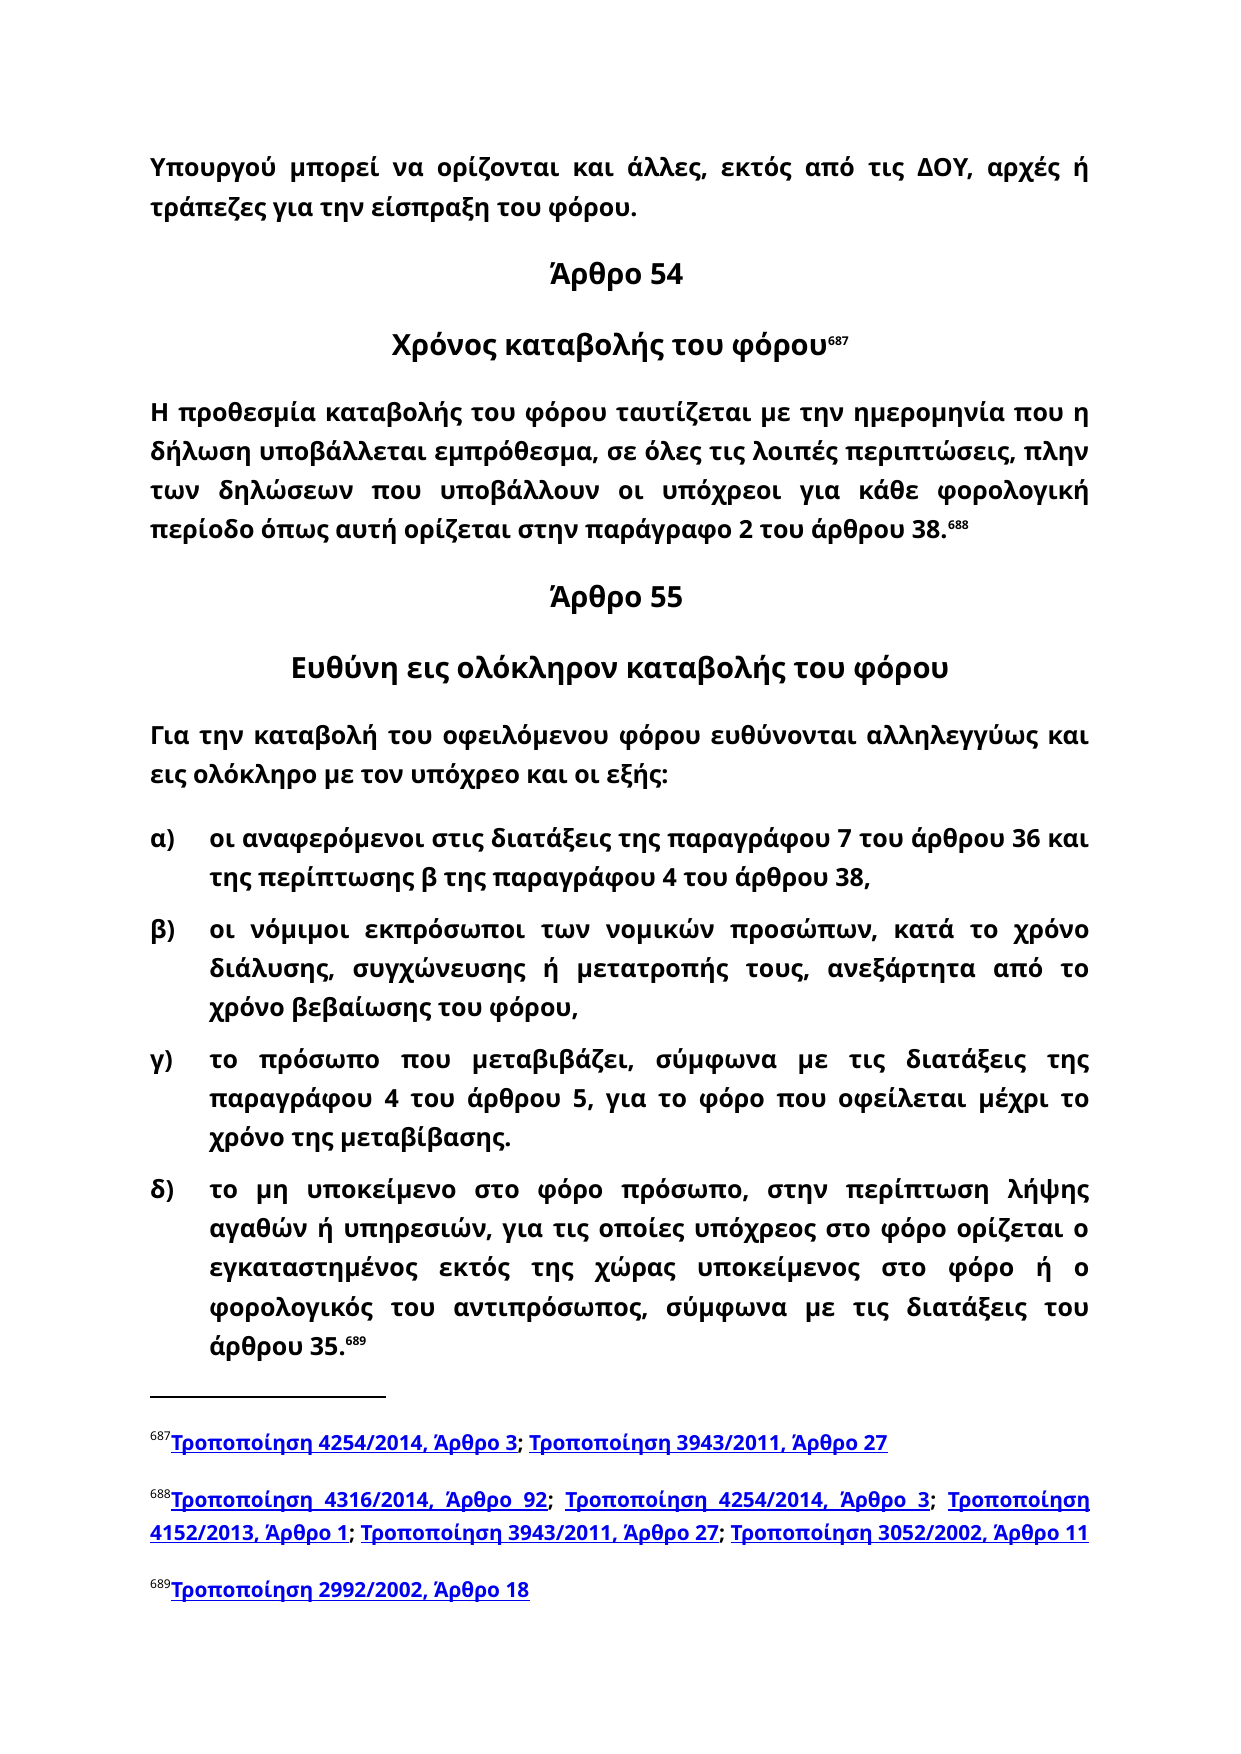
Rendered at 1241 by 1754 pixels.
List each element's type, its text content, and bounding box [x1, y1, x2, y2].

list δ) το μη υποκείμενο στο φόρο πρόσωπο, στην περίπτωση λήψης αγαθών ή υπηρεσιών, για τις οποίες υπόχρεος στο φόρο ορίζεται ο εγκαταστημένος εκτός της χώρας υποκείμενος στο φόρο ή ο φορολογικός του αντιπρόσωπος, σύμφωνα με τις διατάξεις του άρθρου 35. [150, 1172, 1090, 1362]
text Τροποποίηση 4316/2014, Άρθρο 92; Τροποποίηση 4254/2014, Άρθρο 3; Τροποποίηση 4152/2013, Άρθρο 1; Τροποποίηση 3943/2011, Άρθρο 27; Τροποποίηση 3052/2002, Άρθρο 11 [150, 1485, 1090, 1546]
list α) οι αναφερόμενοι στις διατάξεις της παραγράφου 7 του άρθρου 36 και της περίπτωσης β της παραγράφου 4 του άρθρου 38, [150, 821, 1090, 894]
text Η προθεσμία καταβολής του φόρου ταυτίζεται με την ημερομηνία που η δήλωση υποβάλλεται εμπρόθεσμα, σε όλες τις λοιπές περιπτώσεις, πλην των δηλώσεων που υποβάλλουν οι υπόχρεοι για κάθε φορολογική περίοδο όπως αυτή ορίζεται στην παράγραφο 2 του άρθρου 38. [150, 394, 1090, 546]
subtitle Ευθύνη εις ολόκληρον καταβολής του φόρου [150, 647, 1090, 687]
text Υπουργού μπορεί να ορίζονται και άλλες, εκτός από τις ΔΟΥ, αρχές ή τράπεζες για την είσπραξη του φόρου. [150, 150, 1090, 223]
subtitle Χρόνος καταβολής του φόρου [150, 324, 1090, 364]
text Για την καταβολή του οφειλόμενου φόρου ευθύνονται αλληλεγγύως και εις ολόκληρο με τον υπόχρεο και οι εξής: [150, 717, 1090, 791]
subtitle Άρθρο 54 [150, 253, 1090, 293]
list γ) το πρόσωπο που μεταβιβάζει, σύμφωνα με τις διατάξεις της παραγράφου 4 του άρθρου 5, για το φόρο που οφείλεται μέχρι το χρόνο της μεταβίβασης. [150, 1042, 1090, 1154]
list β) οι νόμιμοι εκπρόσωποι των νομικών προσώπων, κατά το χρόνο διάλυσης, συγχώνευσης ή μετατροπής τους, ανεξάρτητα από το χρόνο βεβαίωσης του φόρου, [150, 912, 1090, 1024]
text Τροποποίηση 4254/2014, Άρθρο 3; Τροποποίηση 3943/2011, Άρθρο 27 [150, 1428, 1090, 1456]
subtitle Άρθρο 55 [150, 576, 1090, 616]
text Τροποποίηση 2992/2002, Άρθρο 18 [150, 1576, 1090, 1604]
